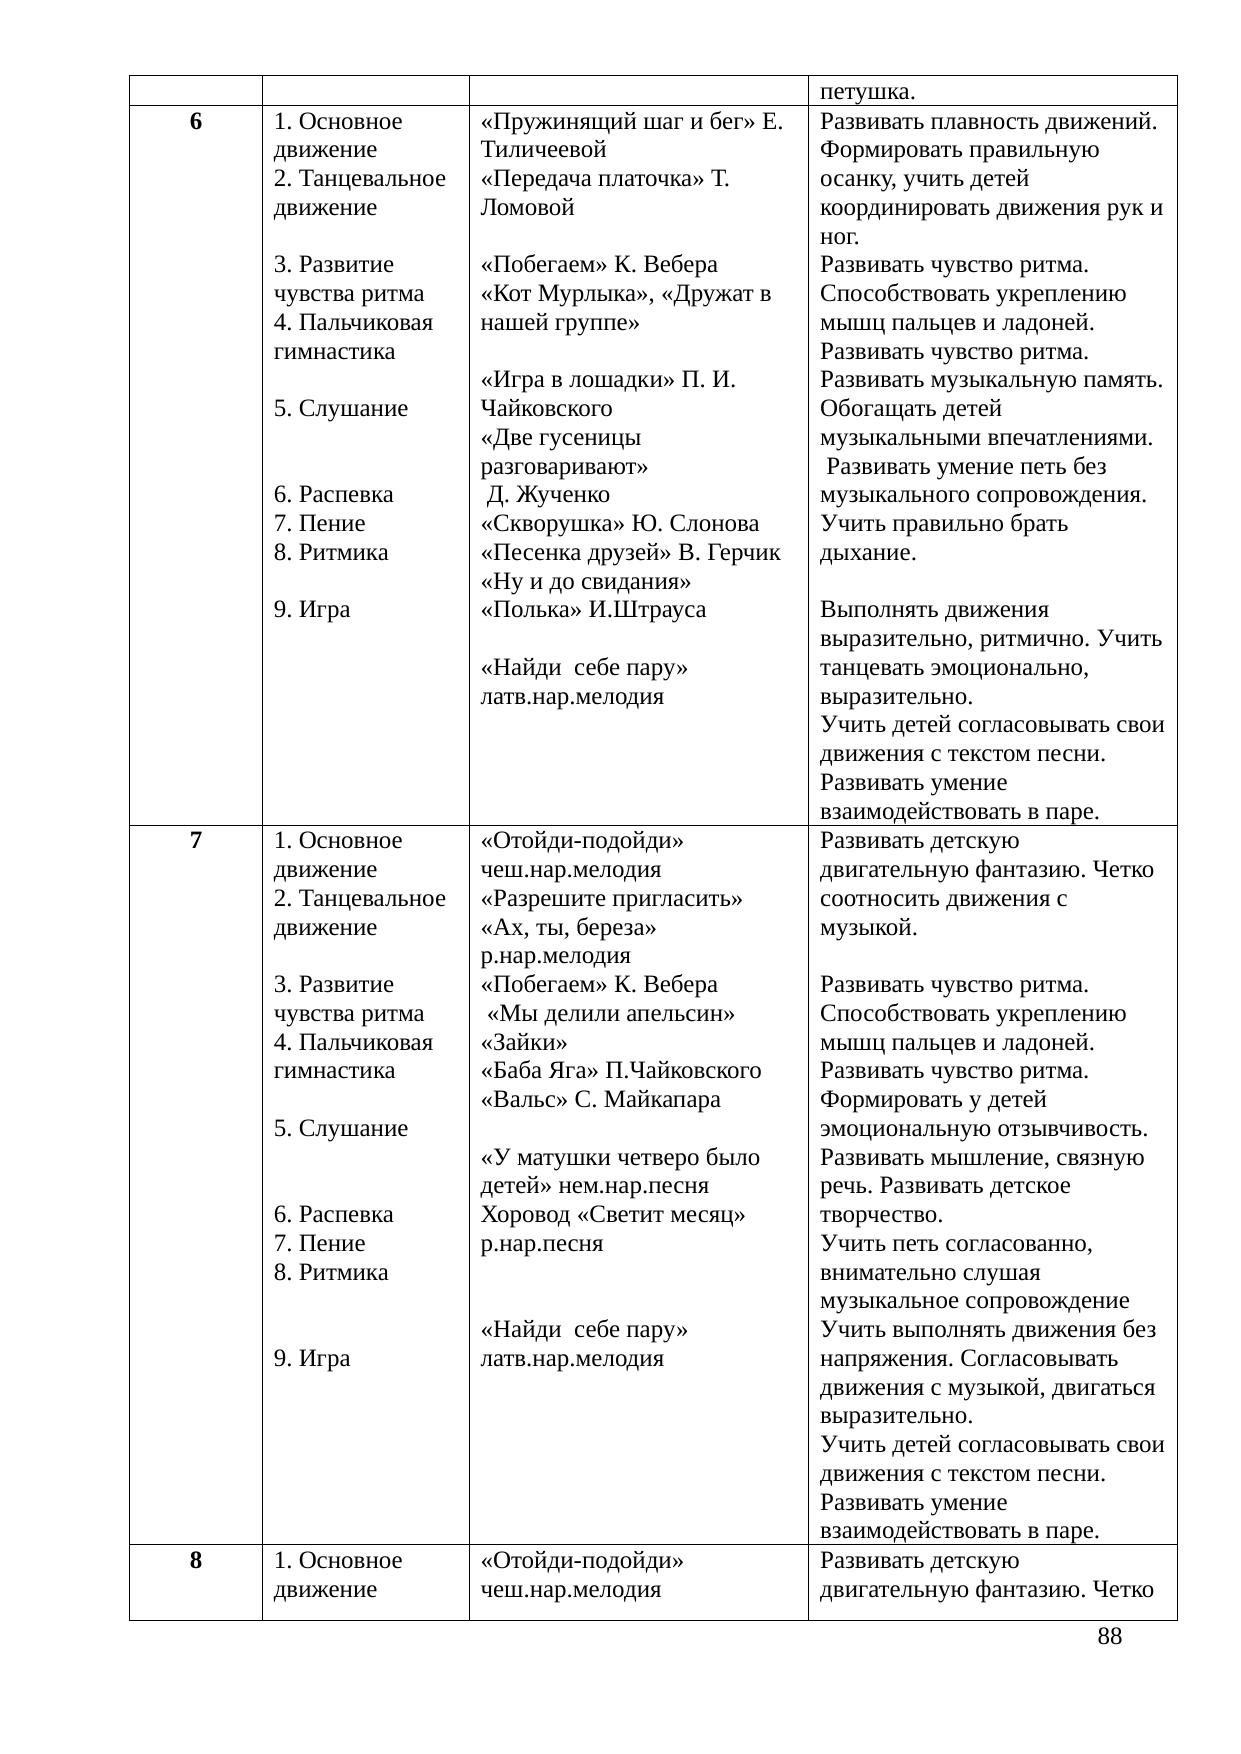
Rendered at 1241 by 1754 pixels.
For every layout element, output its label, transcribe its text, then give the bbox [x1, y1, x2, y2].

table_cell «Отойди-подойди» чеш.нар.мелодия «Разрешите пригласить» «Ах, ты, береза» р.нар.мелодия «Побегаем» К. Вебера «Мы делили апельсин» «Зайки» «Баба Яга» П.Чайковского «Вальс» С. Майкапара «У матушки четверо было детей» нем.нар.песня Хоровод «Светит месяц» р.нар.песня «Найди себе пару» латв.нар.мелодия [470, 826, 808, 1544]
table_cell «Пружинящий шаг и бег» Е. Тиличеевой «Передача платочка» Т. Ломовой «Побегаем» К. Вебера «Кот Мурлыка», «Дружат в нашей группе» «Игра в лошадки» П. И. Чайковского «Две гусеницы разговаривают» Д. Жученко «Скворушка» Ю. Слонова «Песенка друзей» В. Герчик «Ну и до свидания» «Полька» И.Штрауса «Найди себе пару» латв.нар.мелодия [470, 106, 808, 824]
table_cell 8 [130, 1545, 262, 1620]
table_cell «Отойди-подойди» чеш.нар.мелодия [470, 1545, 808, 1620]
table_cell 1. Основное движение 2. Танцевальное движение 3. Развитие чувства ритма 4. Пальчиковая гимнастика 5. Слушание 6. Распевка 7. Пение 8. Ритмика 9. Игра [263, 826, 469, 1544]
table_cell 1. Основное движение [263, 1545, 469, 1620]
table_cell Развивать детскую двигательную фантазию. Четко [809, 1545, 1177, 1620]
table_cell Развивать детскую двигательную фантазию. Четко соотносить движения с музыкой. Развивать чувство ритма. Способствовать укреплению мышц пальцев и ладоней. Развивать чувство ритма. Формировать у детей эмоциональную отзывчивость. Развивать мышление, связную речь. Развивать детское творчество. Учить петь согласованно, внимательно слушая музыкальное сопровождение Учить выполнять движения без напряжения. Согласовывать движения с музыкой, двигаться выразительно. Учить детей согласовывать свои движения с текстом песни. Развивать умение взаимодействовать в паре. [809, 826, 1177, 1544]
table_cell 7 [130, 826, 262, 1544]
table_cell [263, 76, 469, 105]
table_cell [130, 76, 262, 105]
table_cell [470, 76, 808, 105]
table_cell петушка. [809, 76, 1177, 105]
table_cell Развивать плавность движений. Формировать правильную осанку, учить детей координировать движения рук и ног. Развивать чувство ритма. Способствовать укреплению мышц пальцев и ладоней. Развивать чувство ритма. Развивать музыкальную память. Обогащать детей музыкальными впечатлениями. Развивать умение петь без музыкального сопровождения. Учить правильно брать дыхание. Выполнять движения выразительно, ритмично. Учить танцевать эмоционально, выразительно. Учить детей согласовывать свои движения с текстом песни. Развивать умение взаимодействовать в паре. [809, 106, 1177, 824]
table_cell 6 [130, 106, 262, 824]
table_cell 1. Основное движение 2. Танцевальное движение 3. Развитие чувства ритма 4. Пальчиковая гимнастика 5. Слушание 6. Распевка 7. Пение 8. Ритмика 9. Игра [263, 106, 469, 824]
